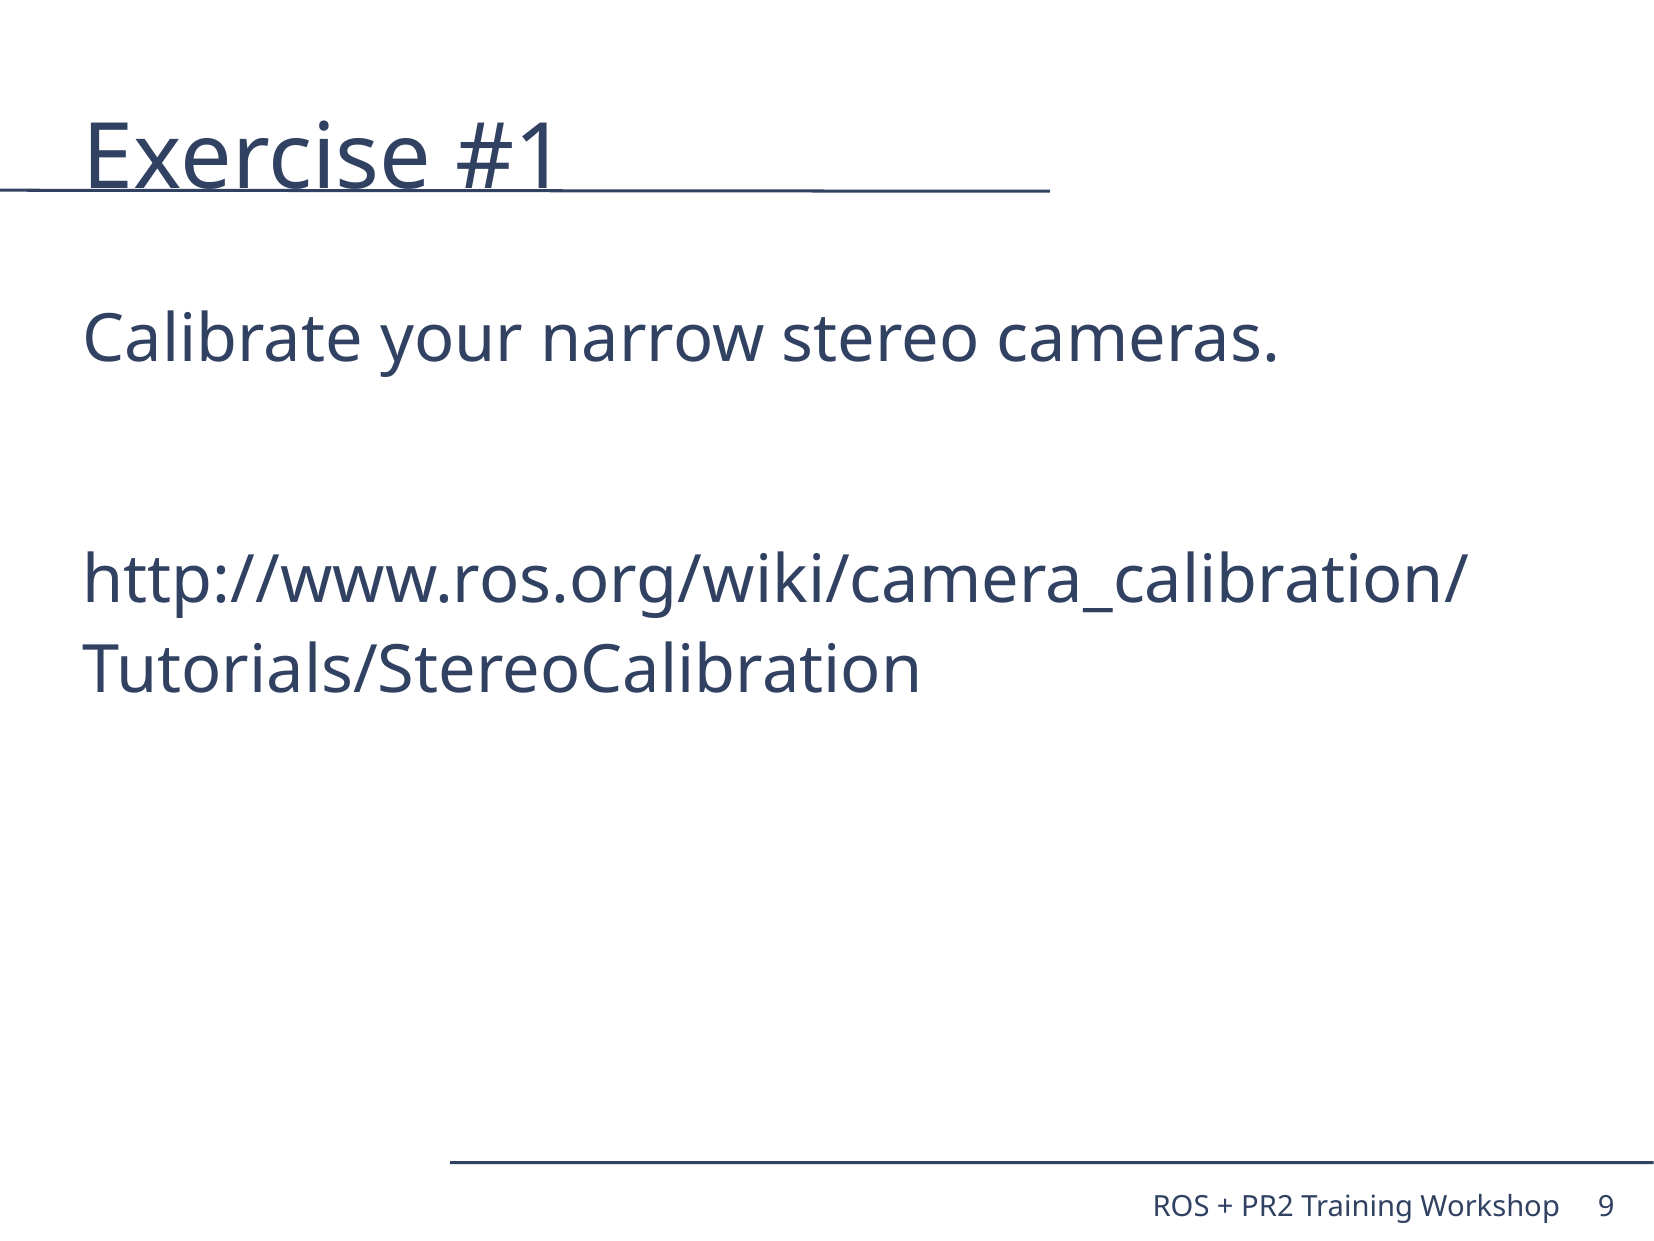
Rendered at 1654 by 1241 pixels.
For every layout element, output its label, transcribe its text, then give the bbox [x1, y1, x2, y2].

title Exercise #1 [82, 56, 1576, 250]
list Calibrate your narrow stereo cameras. http://www.ros.org/wiki/camera_calibration/Tutorials/StereoCalibration [82, 290, 1571, 1109]
